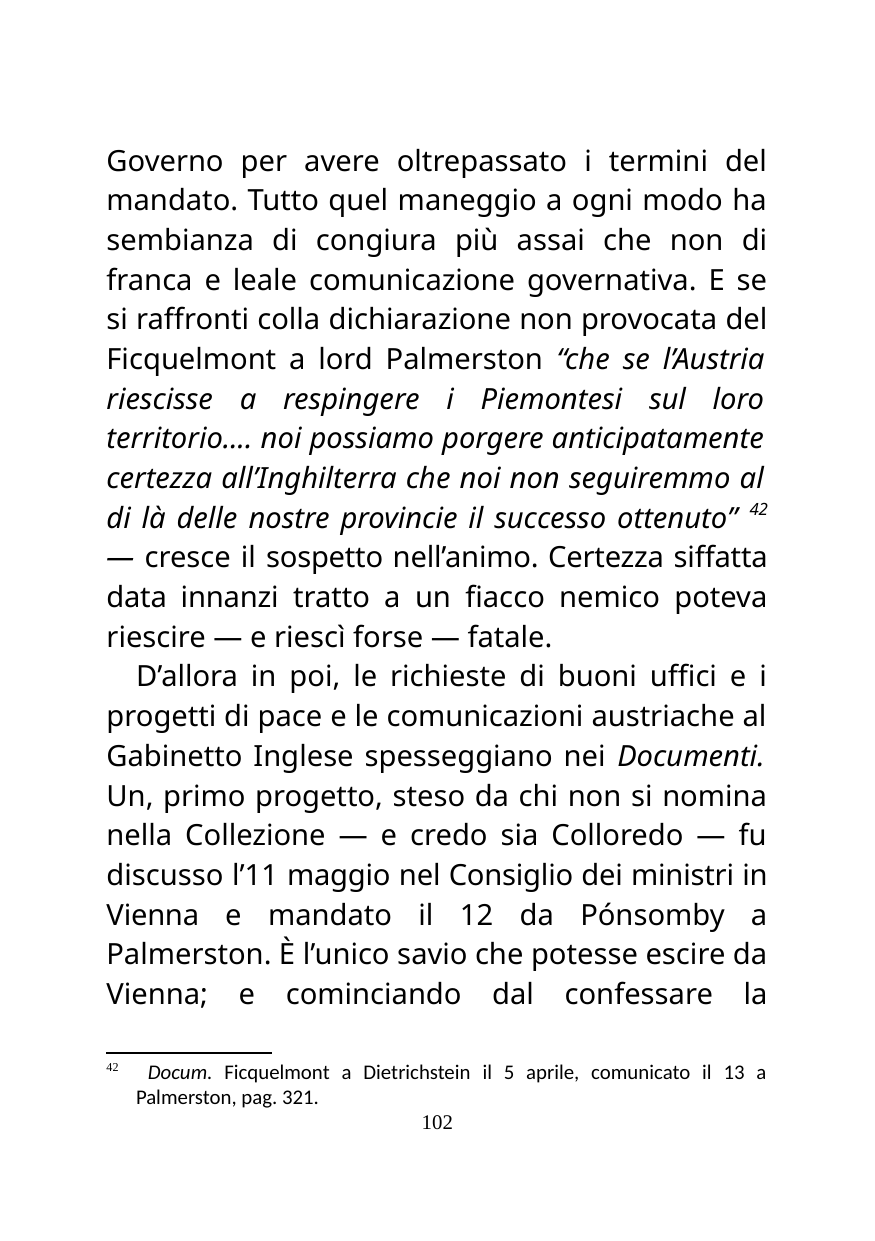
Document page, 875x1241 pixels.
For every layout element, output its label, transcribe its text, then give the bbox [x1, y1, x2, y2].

text D’allora in poi, le richieste di buoni uffici e i progetti di pace e le comunicazioni austriache al Gabinetto Inglese spesseggiano nei Documenti. Un, primo progetto, steso da chi non si nomina nella Collezione — e credo sia Colloredo — fu discusso l’11 maggio nel Consiglio dei ministri in Vienna e mandato il 12 da Pónsomby a Palmerston. È l’unico savio che potesse escire da Vienna; e cominciando dal confessare la [106, 656, 768, 1013]
text Docum. Ficquelmont a Dietrichstein il 5 aprile, comunicato il 13 a Palmerston, pag. 321. [106, 1059, 768, 1110]
text Governo per avere oltrepassato i termini del mandato. Tutto quel maneggio a ogni modo ha sembianza di congiura più assai che non di franca e leale comunicazione governativa. E se si raffronti colla dichiarazione non provocata del Ficquelmont a lord Palmerston “che se l’Austria riescisse a respingere i Piemontesi sul loro territorio.... noi possiamo porgere anticipatamente certezza all’Inghilterra che noi non seguiremmo al di là delle nostre provincie il successo ottenuto” — cresce il sospetto nell’animo. Certezza siffatta data innanzi tratto a un fiacco nemico poteva riescire — e riescì forse — fatale. [106, 140, 768, 656]
